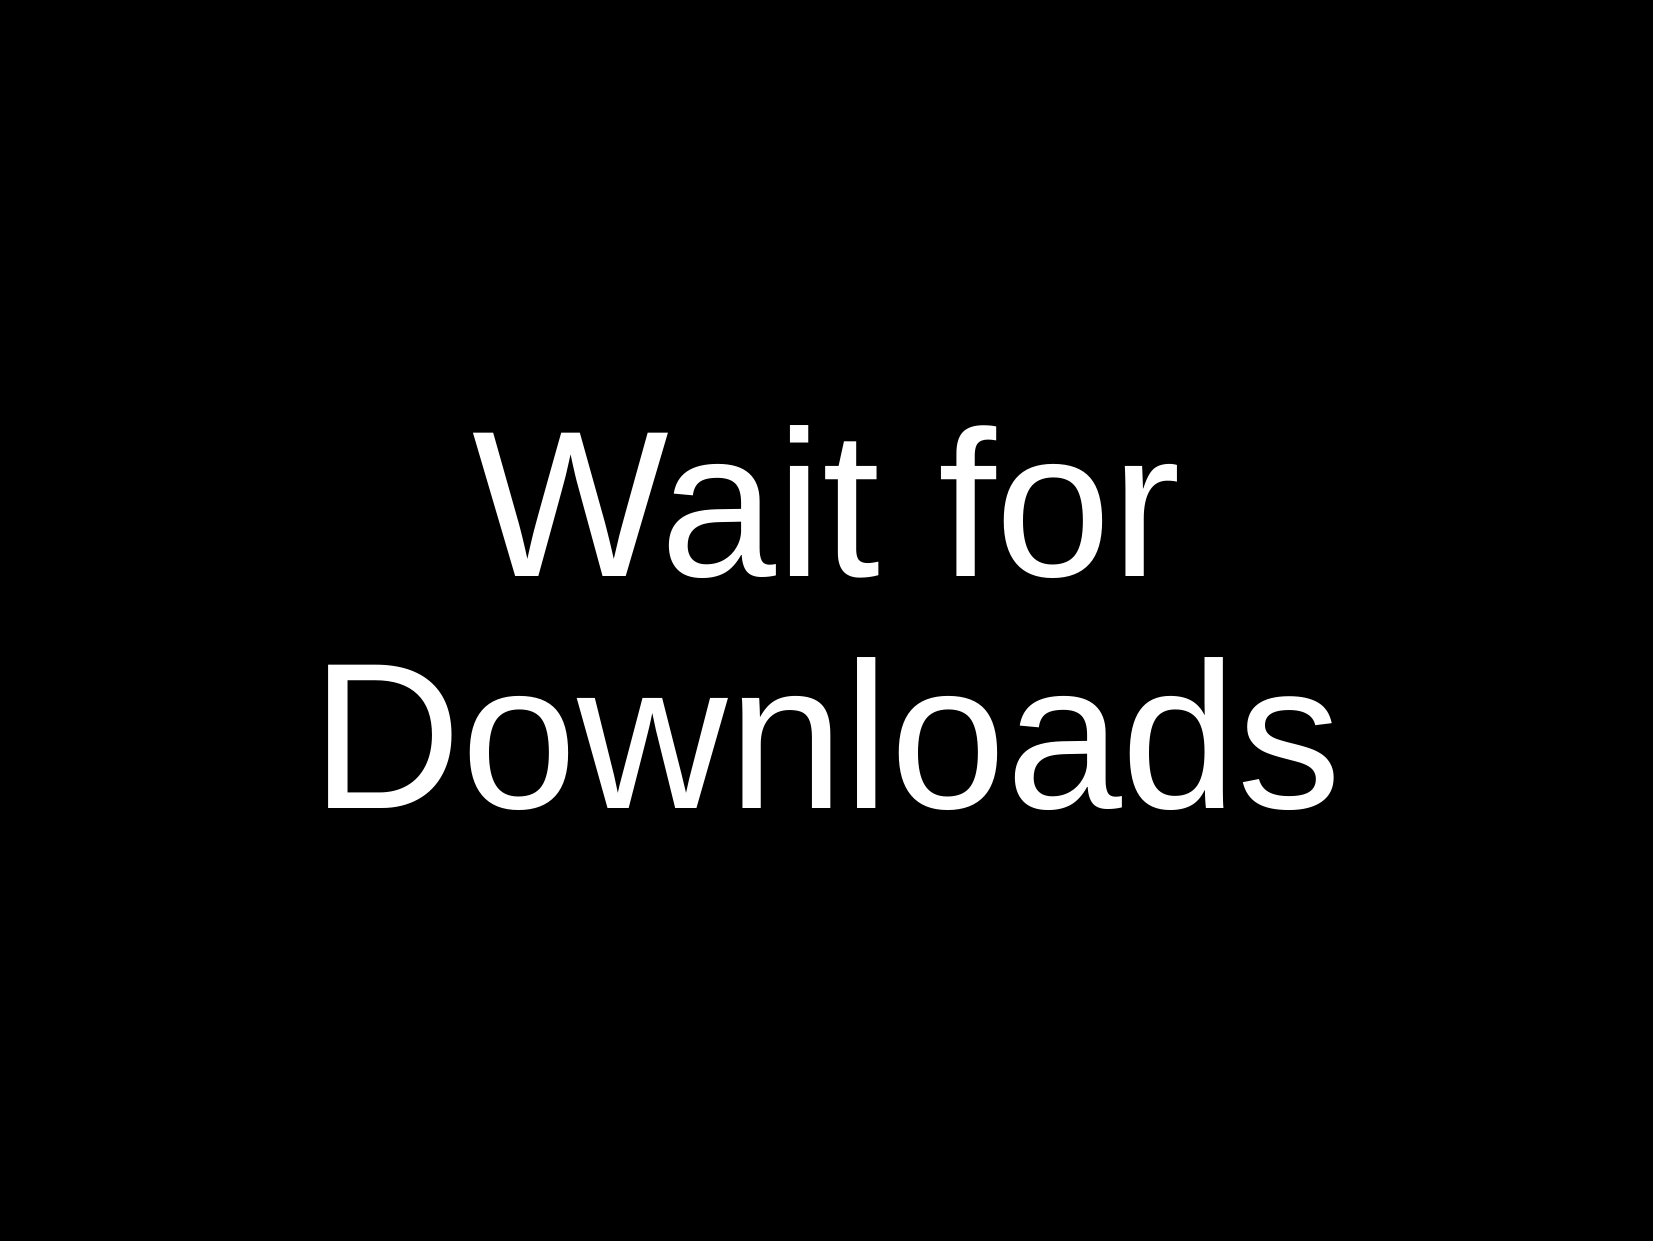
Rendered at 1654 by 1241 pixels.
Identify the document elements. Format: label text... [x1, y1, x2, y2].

title Wait for Downloads [82, 101, 1571, 1140]
